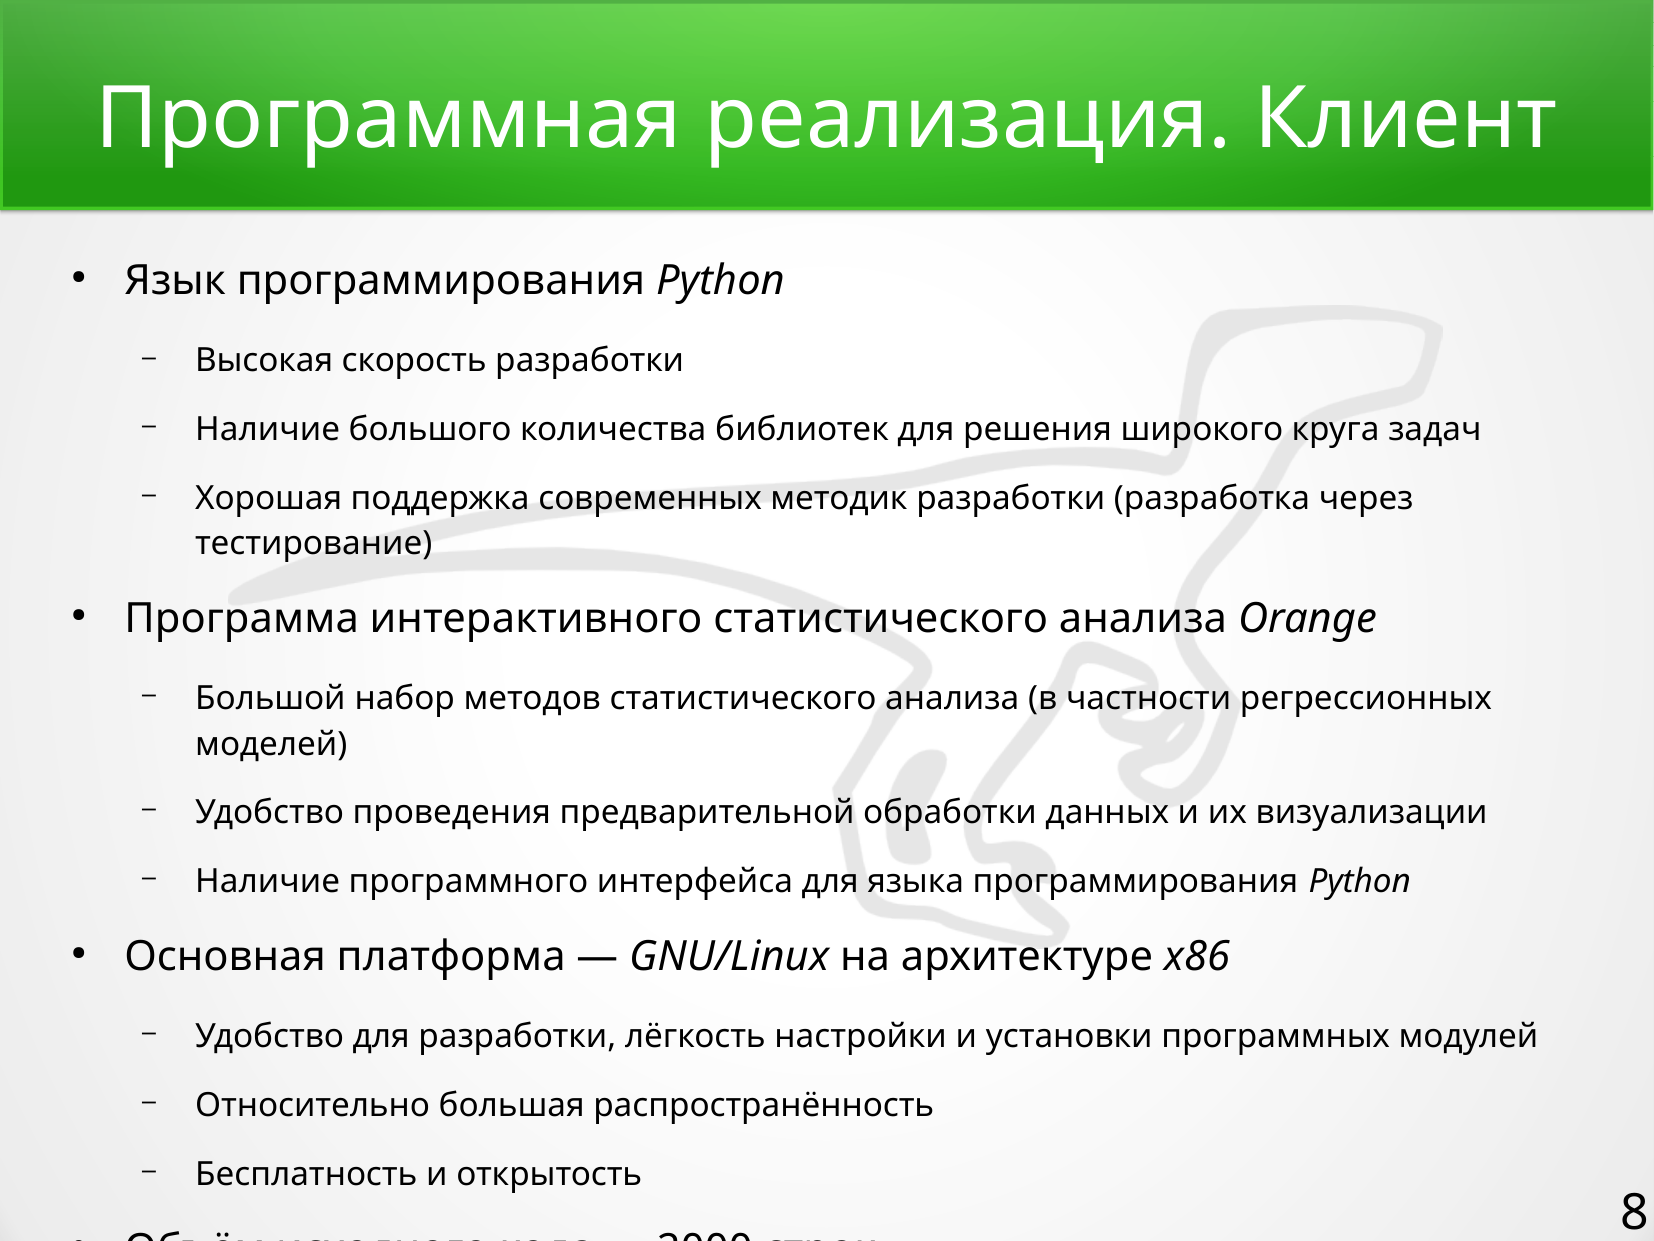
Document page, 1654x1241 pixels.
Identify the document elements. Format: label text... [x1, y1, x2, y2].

title Программная реализация. Клиент [82, 49, 1571, 179]
list Язык программирования Python Высокая скорость разработки Наличие большого количества библиотек для решения широкого круга задач Хорошая поддержка современных методик разработки (разработка через тестирование) Программа интерактивного статистического анализа Orange Большой набор методов статистического анализа (в частности регрессионных моделей) Удобство проведения предварительной обработки данных и их визуализации Наличие программного интерфейса для языка программирования Python Основная платформа — GNU/Linux на архитектуре x86 Удобство для разработки, лёгкость настройки и установки программных модулей Относительно большая распространённость Бесплатность и открытость Объём исходного кода — 2000 строк [53, 249, 1576, 1205]
